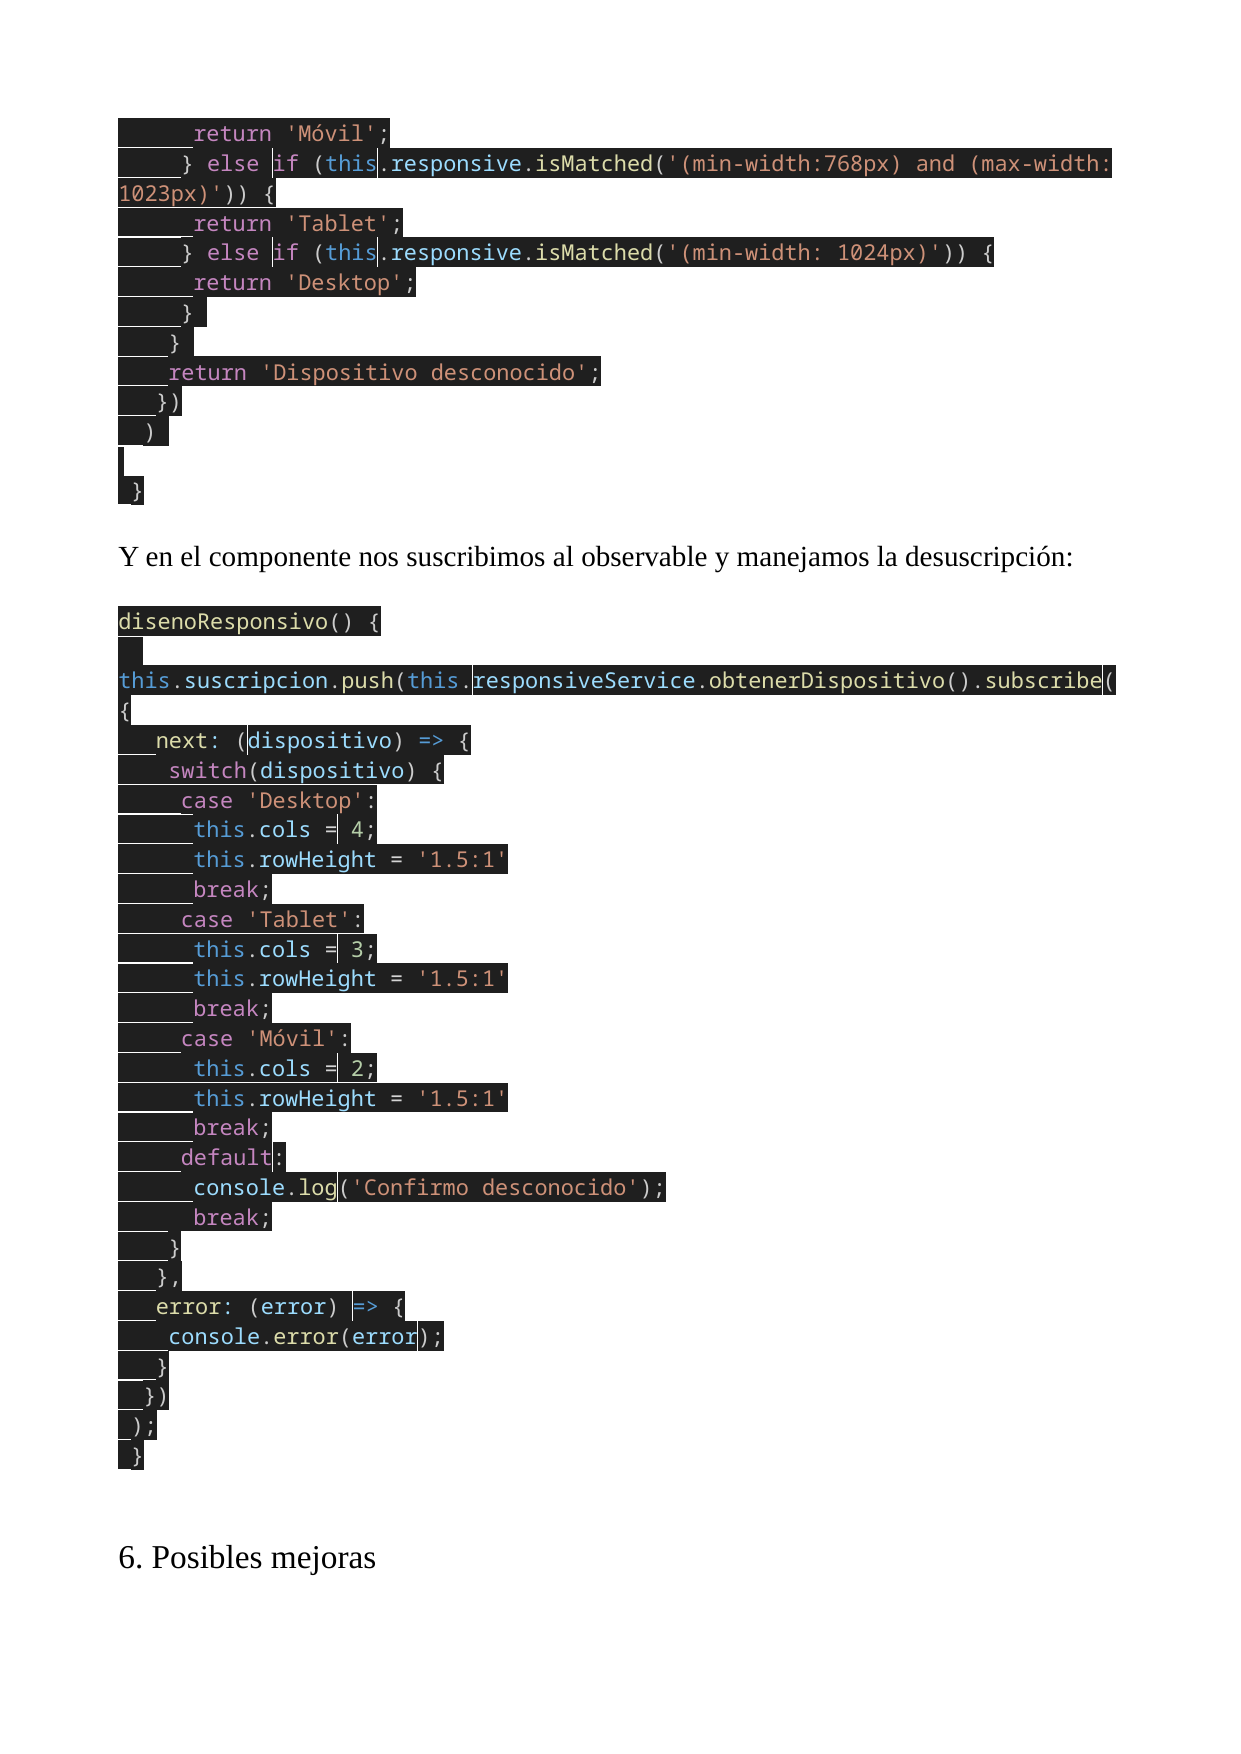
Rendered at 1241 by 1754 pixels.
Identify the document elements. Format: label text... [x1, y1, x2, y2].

text break; [118, 874, 1122, 904]
text return 'Dispositivo desconocido'; [118, 356, 1122, 386]
text } [118, 297, 1122, 327]
text } [118, 476, 1122, 505]
text }, [118, 1261, 1122, 1291]
text } [118, 1231, 1122, 1261]
text } else if (this.responsive.isMatched('(min-width:768px) and (max-width: 1023px)')) { [118, 148, 1122, 207]
text } [118, 1440, 1122, 1470]
text return 'Tablet'; [118, 207, 1122, 237]
text case 'Móvil': [118, 1023, 1122, 1053]
text case 'Tablet': [118, 904, 1122, 933]
text this.cols = 4; [118, 814, 1122, 844]
text console.error(error); [118, 1321, 1122, 1351]
text } [118, 327, 1122, 356]
text this.suscripcion.push(this.responsiveService.obtenerDispositivo().subscribe({ [118, 636, 1122, 725]
text default: [118, 1142, 1122, 1172]
text }) [118, 1380, 1122, 1410]
text this.rowHeight = '1.5:1' [118, 1082, 1122, 1112]
text ) [118, 416, 1122, 446]
text 6. Posibles mejoras [118, 1537, 1122, 1575]
text }) [118, 386, 1122, 416]
text return 'Desktop'; [118, 267, 1122, 297]
text case 'Desktop': [118, 784, 1122, 814]
text this.cols = 2; [118, 1053, 1122, 1082]
text break; [118, 1112, 1122, 1142]
text disenoResponsivo() { [118, 606, 1122, 636]
text switch(dispositivo) { [118, 755, 1122, 784]
text } else if (this.responsive.isMatched('(min-width: 1024px)')) { [118, 237, 1122, 267]
text error: (error) => { [118, 1291, 1122, 1321]
text } [118, 1351, 1122, 1380]
text console.log('Confirmo desconocido'); [118, 1172, 1122, 1202]
text this.rowHeight = '1.5:1' [118, 844, 1122, 874]
text Y en el componente nos suscribimos al observable y manejamos la desuscripción: [118, 539, 1122, 572]
text ); [118, 1410, 1122, 1440]
text next: (dispositivo) => { [118, 725, 1122, 755]
text this.cols = 3; [118, 933, 1122, 963]
text this.rowHeight = '1.5:1' [118, 963, 1122, 993]
text return 'Móvil'; [118, 118, 1122, 148]
text break; [118, 993, 1122, 1023]
text break; [118, 1202, 1122, 1231]
